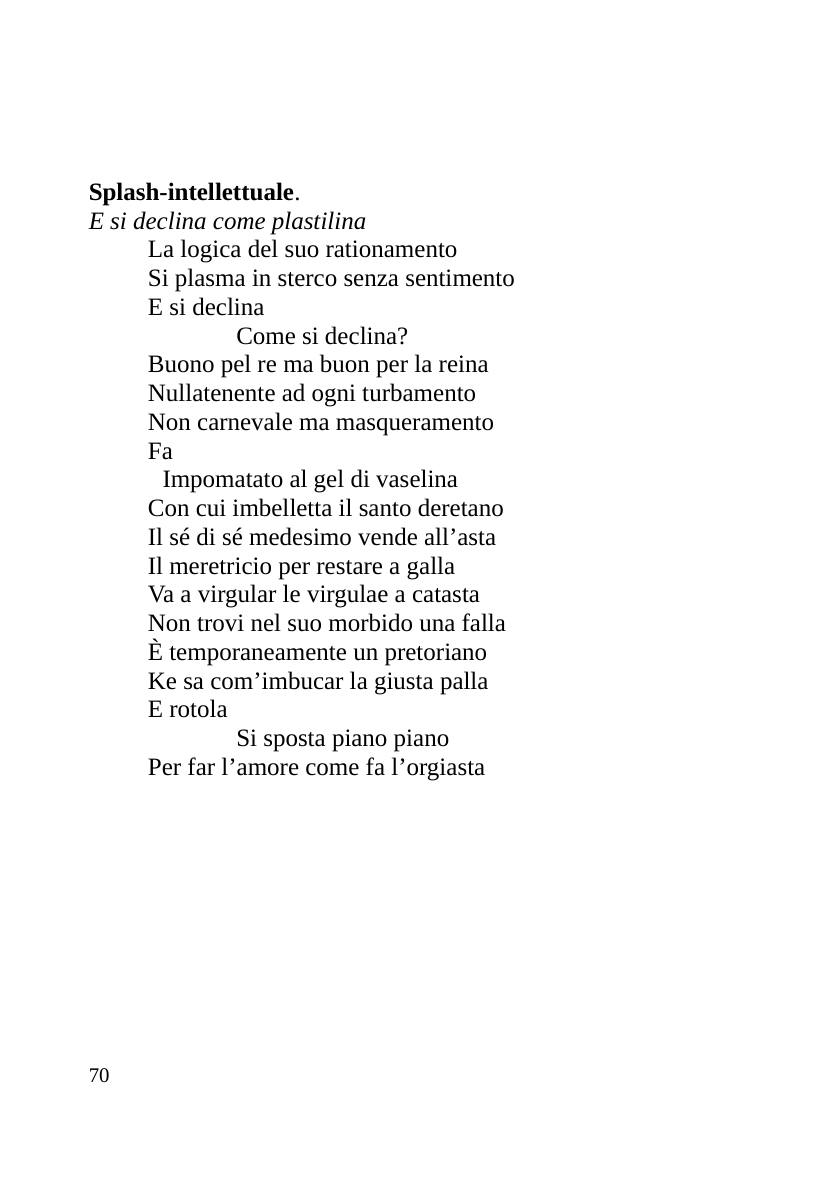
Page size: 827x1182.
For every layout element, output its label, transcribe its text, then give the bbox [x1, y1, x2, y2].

text Per far l’amore come fa l’orgiasta [148, 752, 738, 781]
text E si declina [148, 292, 738, 321]
text Non trovi nel suo morbido una falla [148, 608, 738, 637]
text Non carnevale ma masqueramento [148, 407, 738, 436]
text La logica del suo rationamento [148, 234, 738, 263]
subtitle E si declina come plastilina [88, 206, 738, 234]
text Fa [148, 436, 738, 464]
text Impomatato al gel di vaselina [148, 464, 738, 493]
text Il sé di sé medesimo vende all’asta [148, 522, 738, 551]
text E rotola [148, 694, 738, 723]
text Si sposta piano piano [148, 723, 738, 752]
text Come si declina? [148, 321, 738, 349]
text Con cui imbelletta il santo deretano [148, 493, 738, 522]
text Nullatenente ad ogni turbamento [148, 378, 738, 407]
text Ke sa com’imbucar la giusta palla [148, 666, 738, 694]
text Va a virgular le virgulae a catasta [148, 579, 738, 608]
text Si plasma in sterco senza sentimento [148, 263, 738, 292]
text Il meretricio per restare a galla [148, 551, 738, 579]
text Buono pel re ma buon per la reina [148, 349, 738, 378]
text È temporaneamente un pretoriano [148, 637, 738, 666]
text Splash-intellettuale. [88, 177, 738, 206]
